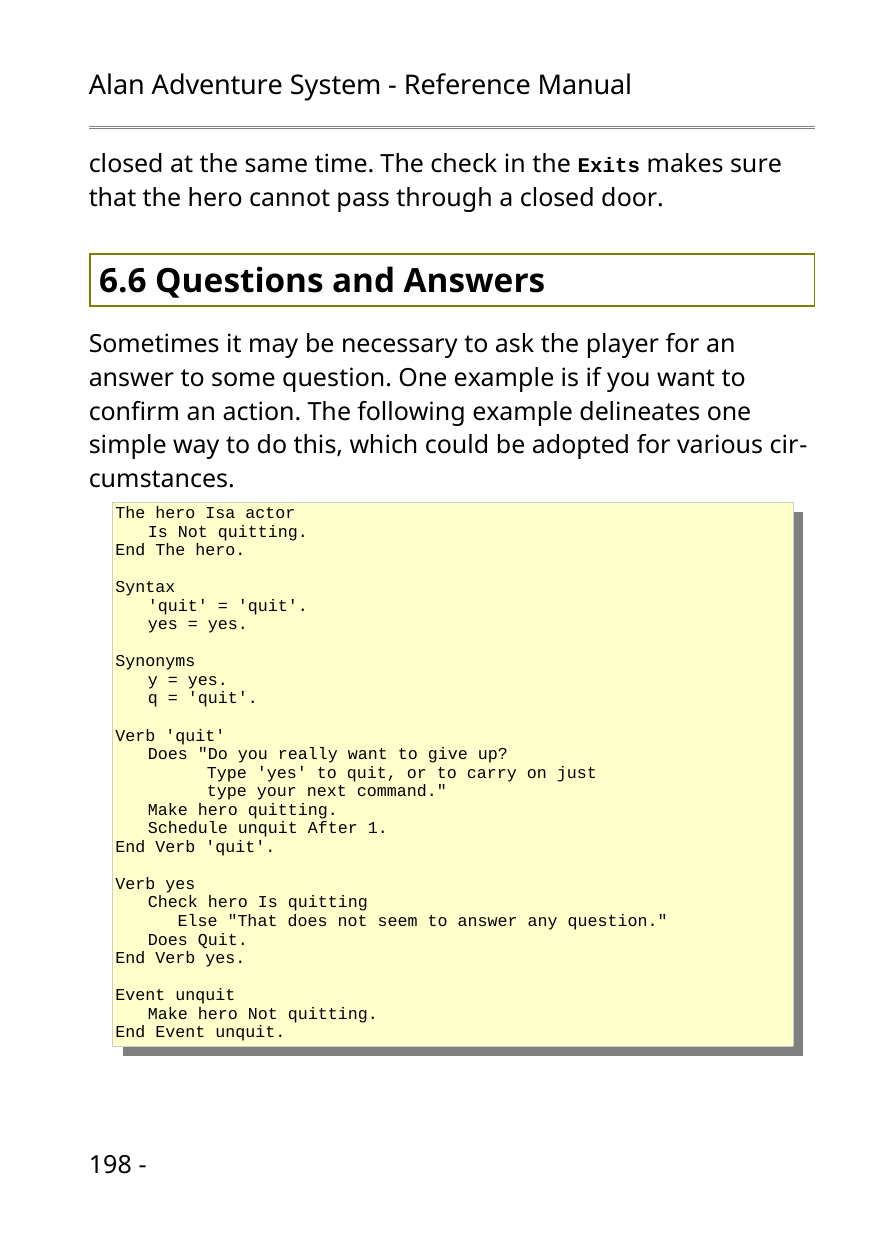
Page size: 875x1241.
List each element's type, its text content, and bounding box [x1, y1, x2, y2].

text The hero Isa actor Is Not quitting. End The hero. Syntax 'quit' = 'quit'. yes = yes. Synonyms y = yes. q = 'quit'. Verb 'quit' Does "Do you really want to give up? Type 'yes' to quit, or to carry on just type your next command." Make hero quitting. Schedule unquit After 1. End Verb 'quit'. Verb yes Check hero Is quitting Else "That does not seem to answer any question." Does Quit. End Verb yes. Event unquit Make hero Not quitting. End Event unquit. [113, 503, 793, 1046]
subtitle Questions and Answers [91, 255, 814, 305]
text closed at the same time. The check in the Exits makes sure that the hero cannot pass through a closed door. [88, 146, 815, 213]
text Sometimes it may be necessary to ask the player for an answer to some ques­tion. One example is if you want to confirm an action. The following example delineates one simple way to do this, which could be adopted for various cir­cumstances. [88, 326, 815, 495]
